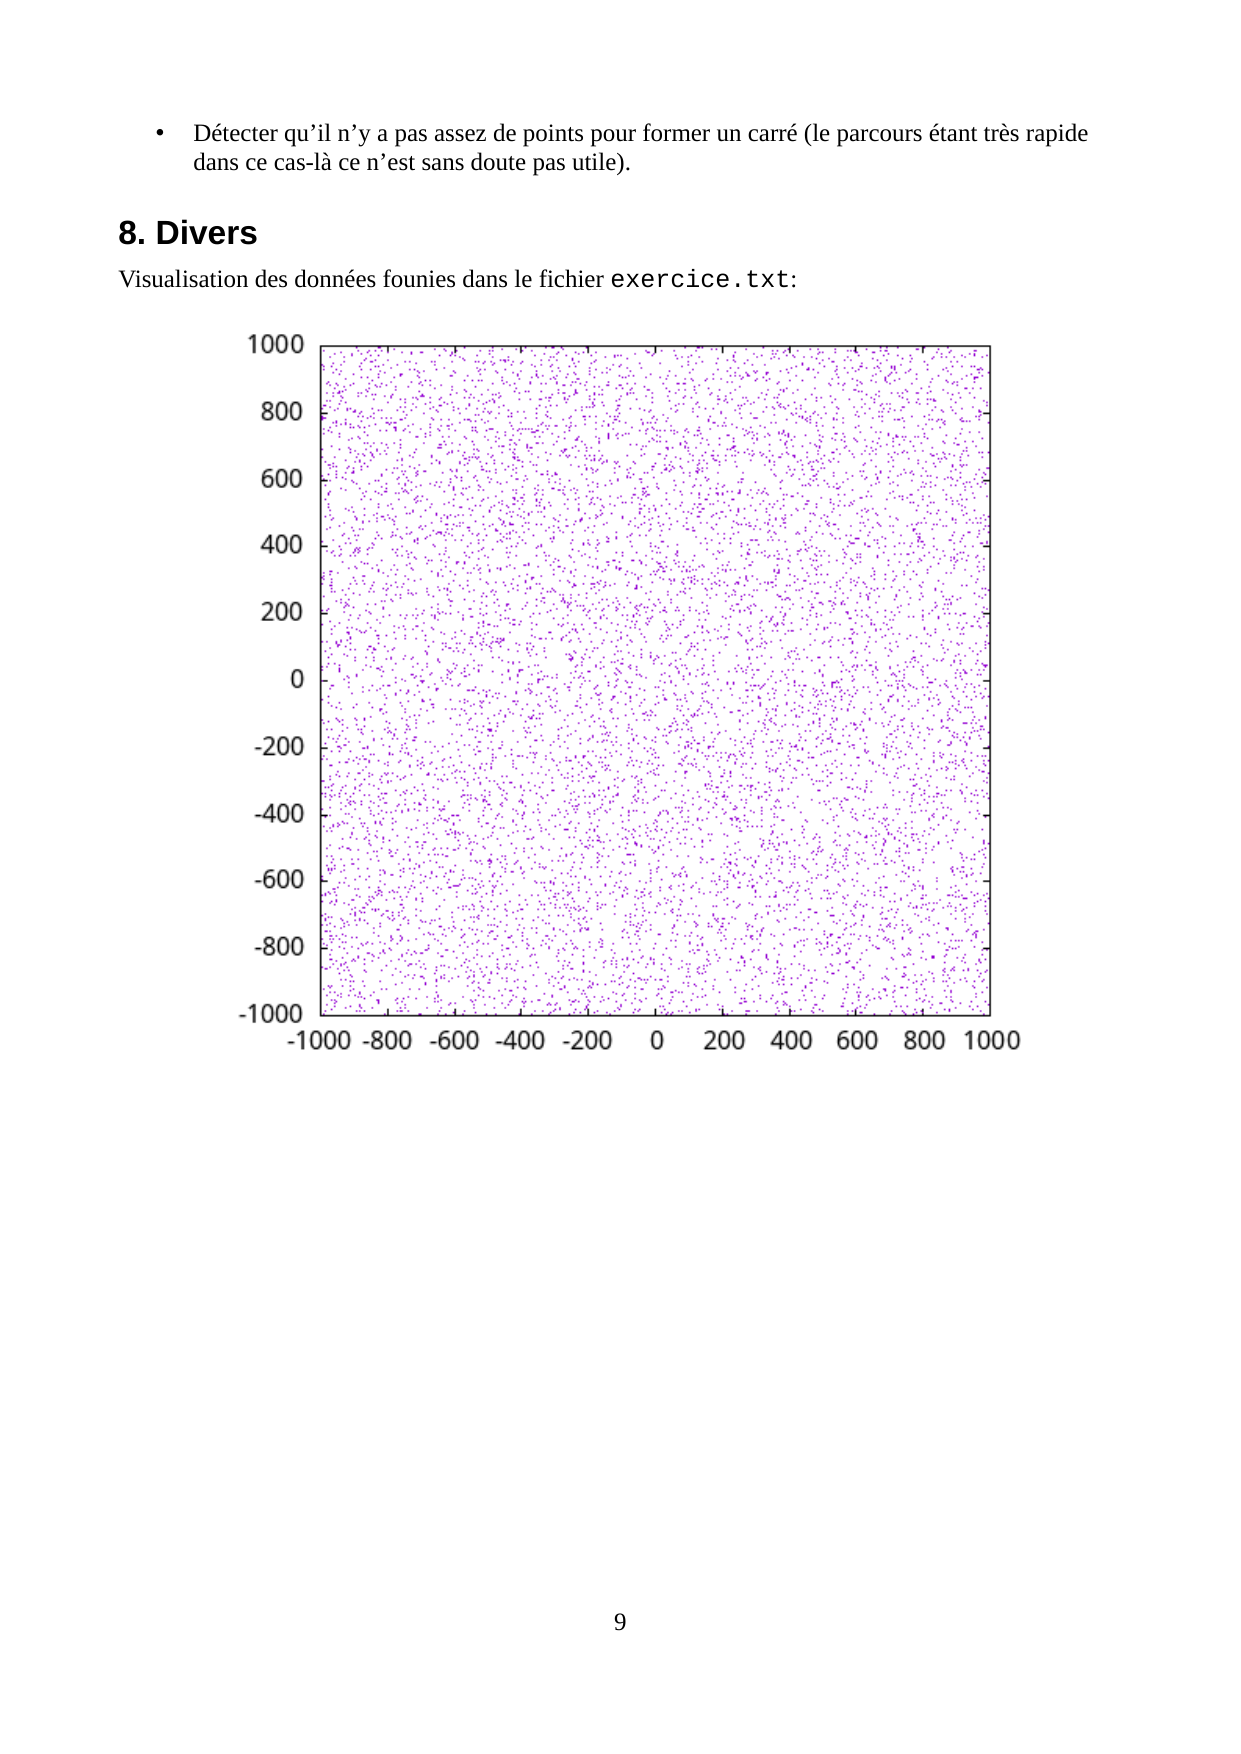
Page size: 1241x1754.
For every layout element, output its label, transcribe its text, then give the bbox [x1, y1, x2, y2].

picture [120, 319, 1121, 1070]
list Détecter qu’il n’y a pas assez de points pour former un carré (le parcours étant très rapide dans ce cas-là ce n’est sans doute pas utile). [156, 118, 1122, 176]
subtitle Divers [118, 213, 1122, 252]
text Visualisation des données founies dans le fichier exercice.txt: [118, 264, 1122, 295]
